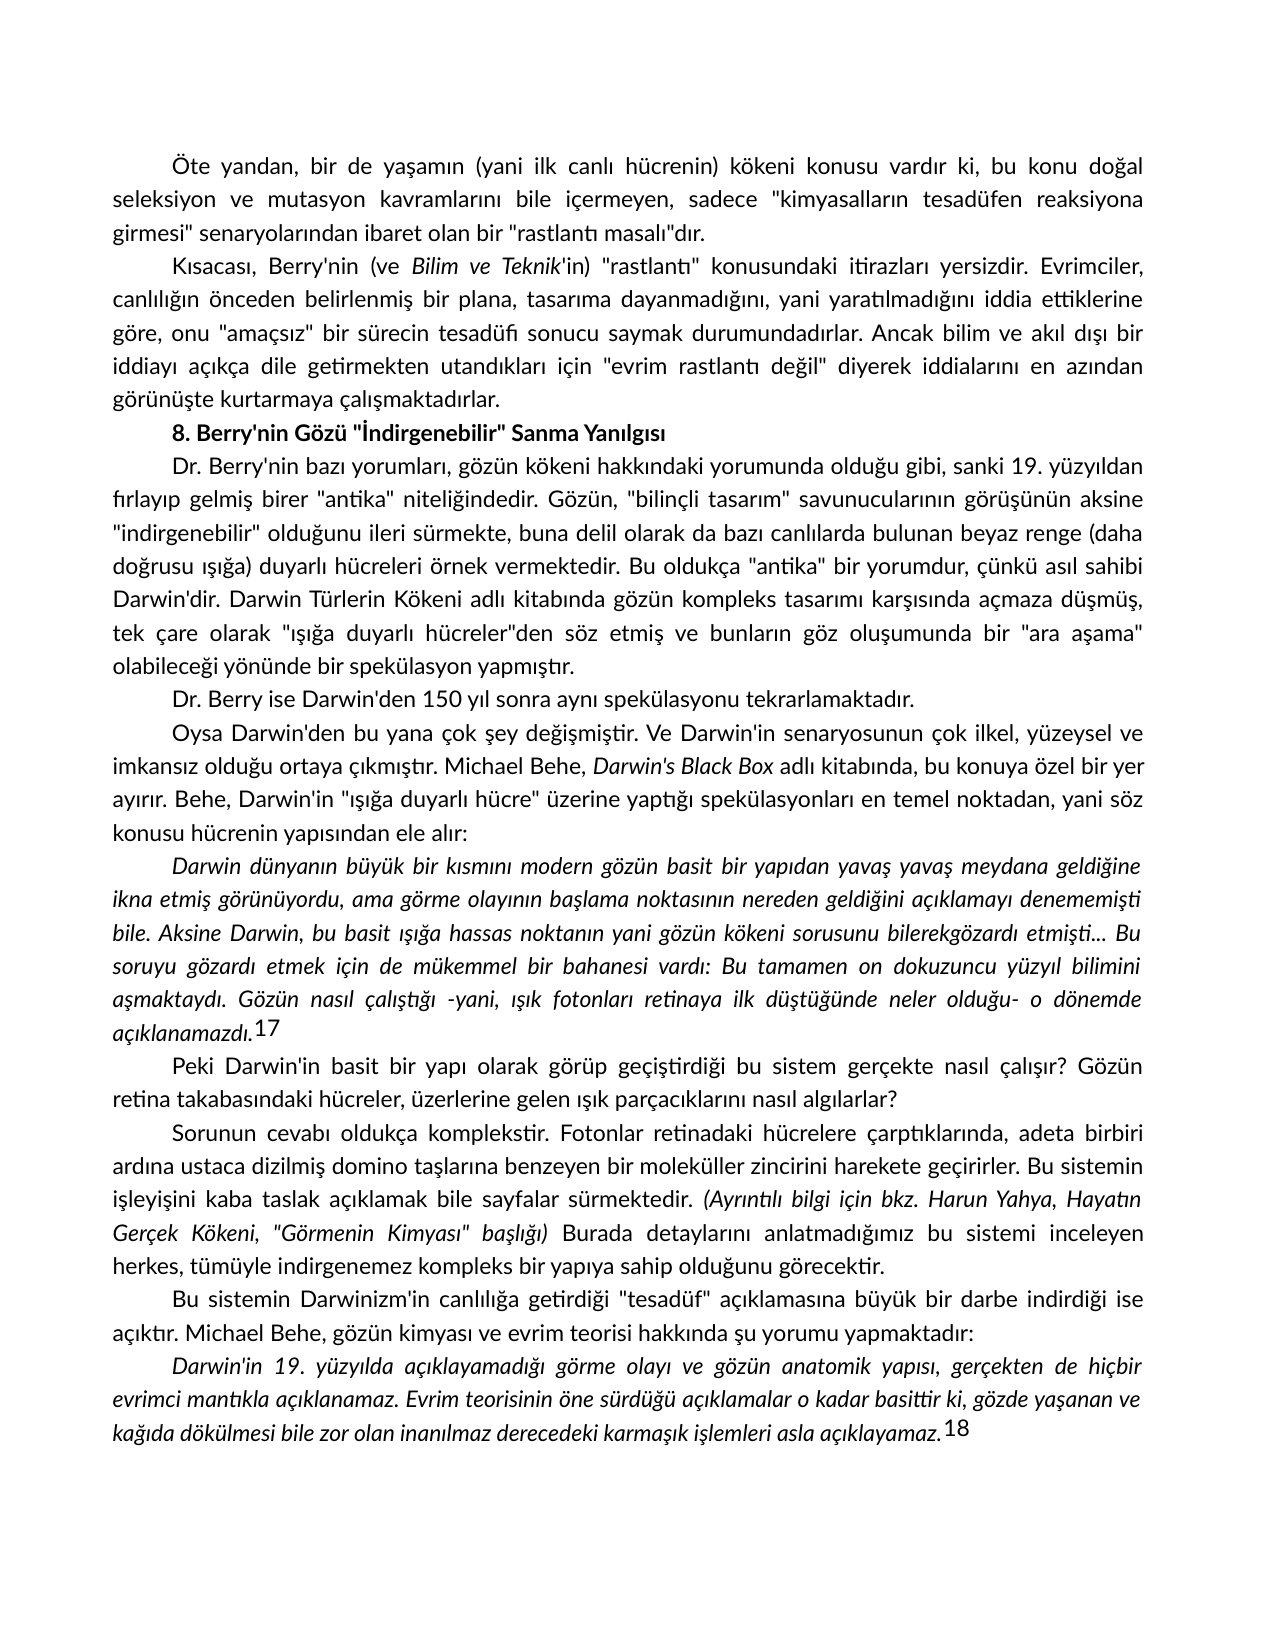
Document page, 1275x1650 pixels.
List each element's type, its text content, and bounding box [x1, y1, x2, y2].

text Sorunun cevabı oldukça komplekstir. Fotonlar retinadaki hücrelere çarptıklarında, adeta birbiri ardına ustaca dizilmiş domino taşlarına benzeyen bir moleküller zincirini harekete geçirirler. Bu sistemin işleyişini kaba taslak açıklamak bile sayfalar sürmektedir. (Ayrıntılı bilgi için bkz. Harun Yahya, Hayatın Gerçek Kökeni, "Görmenin Kimyası" başlığı) Burada detaylarını anlatmadığımız bu sistemi inceleyen herkes, tümüyle indirgenemez kompleks bir yapıya sahip olduğunu görecektir. [112, 1114, 1145, 1281]
text Dr. Berry'nin bazı yorumları, gözün kökeni hakkındaki yorumunda olduğu gibi, sanki 19. yüzyıldan fırlayıp gelmiş birer "antika" niteliğindedir. Gözün, "bilinçli tasarım" savunucularının görüşünün aksine "indirgenebilir" olduğunu ileri sürmekte, buna delil olarak da bazı canlılarda bulunan beyaz renge (daha doğrusu ışığa) duyarlı hücreleri örnek vermektedir. Bu oldukça "antika" bir yorumdur, çünkü asıl sahibi Darwin'dir. Darwin Türlerin Kökeni adlı kitabında gözün kompleks tasarımı karşısında açmaza düşmüş, tek çare olarak "ışığa duyarlı hücreler"den söz etmiş ve bunların göz oluşumunda bir "ara aşama" olabileceği yönünde bir spekülasyon yapmıştır. [112, 448, 1145, 681]
text Öte yandan, bir de yaşamın (yani ilk canlı hücrenin) kökeni konusu vardır ki, bu konu doğal seleksiyon ve mutasyon kavramlarını bile içermeyen, sadece "kimyasalların tesadüfen reaksiyona girmesi" senaryolarından ibaret olan bir "rastlantı masalı"dır. [112, 148, 1145, 248]
text Dr. Berry ise Darwin'den 150 yıl sonra aynı spekülasyonu tekrarlamaktadır. [112, 681, 1145, 714]
text Peki Darwin'in basit bir yapı olarak görüp geçiştirdiği bu sistem gerçekte nasıl çalışır? Gözün retina takabasındaki hücreler, üzerlerine gelen ışık parçacıklarını nasıl algılarlar? [112, 1048, 1145, 1114]
text Kısacası, Berry'nin (ve Bilim ve Teknik'in) "rastlantı" konusundaki itirazları yersizdir. Evrimciler, canlılığın önceden belirlenmiş bir plana, tasarıma dayanmadığını, yani yaratılmadığını iddia ettiklerine göre, onu "amaçsız" bir sürecin tesadüfi sonucu saymak durumundadırlar. Ancak bilim ve akıl dışı bir iddiayı açıkça dile getirmekten utandıkları için "evrim rastlantı değil" diyerek iddialarını en azından görünüşte kurtarmaya çalışmaktadırlar. [112, 248, 1145, 414]
text Darwin dünyanın büyük bir kısmını modern gözün basit bir yapıdan yavaş yavaş meydana geldiğine ikna etmiş görünüyordu, ama görme olayının başlama noktasının nereden geldiğini açıklamayı denememişti bile. Aksine Darwin, bu basit ışığa hassas noktanın yani gözün kökeni sorusunu bilerekgözardı etmişti... Bu soruyu gözardı etmek için de mükemmel bir bahanesi vardı: Bu tamamen on dokuzuncu yüzyıl bilimini aşmaktaydı. Gözün nasıl çalıştığı -yani, ışık fotonları retinaya ilk düştüğünde neler olduğu- o dönemde açıklanamazdı.17 [112, 848, 1145, 1048]
text Bu sistemin Darwinizm'in canlılığa getirdiği "tesadüf" açıklamasına büyük bir darbe indirdiği ise açıktır. Michael Behe, gözün kimyası ve evrim teorisi hakkında şu yorumu yapmaktadır: [112, 1281, 1145, 1348]
text 8. Berry'nin Gözü "İndirgenebilir" Sanma Yanılgısı [112, 414, 1145, 448]
text Oysa Darwin'den bu yana çok şey değişmiştir. Ve Darwin'in senaryosunun çok ilkel, yüzeysel ve imkansız olduğu ortaya çıkmıştır. Michael Behe, Darwin's Black Box adlı kitabında, bu konuya özel bir yer ayırır. Behe, Darwin'in "ışığa duyarlı hücre" üzerine yaptığı spekülasyonları en temel noktadan, yani söz konusu hücrenin yapısından ele alır: [112, 714, 1145, 848]
text Darwin'in 19. yüzyılda açıklayamadığı görme olayı ve gözün anatomik yapısı, gerçekten de hiçbir evrimci mantıkla açıklanamaz. Evrim teorisinin öne sürdüğü açıklamalar o kadar basittir ki, gözde yaşanan ve kağıda dökülmesi bile zor olan inanılmaz derecedeki karmaşık işlemleri asla açıklayamaz.18 [112, 1348, 1145, 1448]
